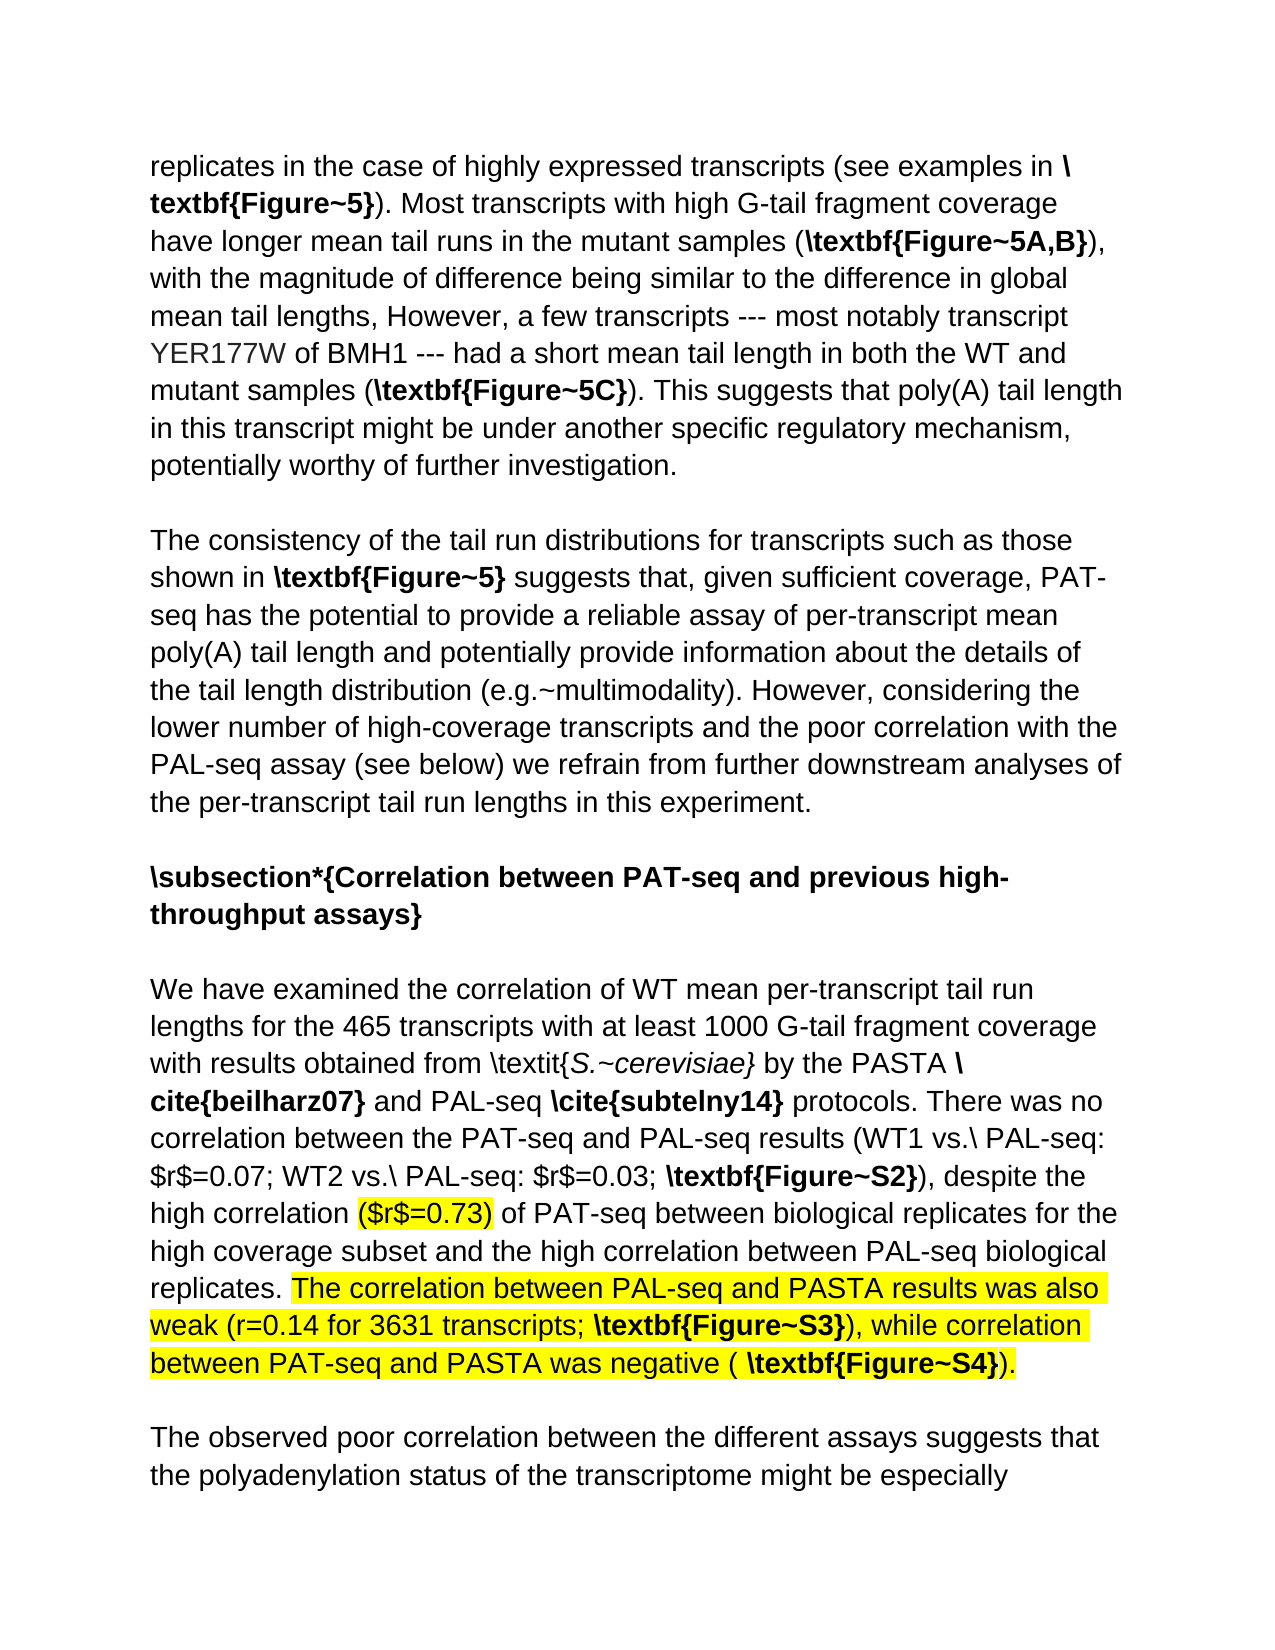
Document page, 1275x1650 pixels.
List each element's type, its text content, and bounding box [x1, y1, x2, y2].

text replicates in the case of highly expressed transcripts (see examples in \textbf{Figure~5}). Most transcripts with high G-tail fragment coverage have longer mean tail runs in the mutant samples (\textbf{Figure~5A,B}), with the magnitude of difference being similar to the difference in global mean tail lengths, However, a few transcripts --- most notably transcript YER177W of BMH1 --- had a short mean tail length in both the WT and mutant samples (\textbf{Figure~5C}). This suggests that poly(A) tail length in this transcript might be under another specific regulatory mechanism, potentially worthy of further investigation. [150, 150, 1125, 482]
text \subsection*{Correlation between PAT-seq and previous high-throughput assays} [150, 861, 1125, 931]
text The observed poor correlation between the different assays suggests that the polyadenylation status of the transcriptome might be especially [150, 1421, 1125, 1491]
text The consistency of the tail run distributions for transcripts such as those shown in \textbf{Figure~5} suggests that, given sufficient coverage, PAT-seq has the potential to provide a reliable assay of per-transcript mean poly(A) tail length and potentially provide information about the details of the tail length distribution (e.g.~multimodality). However, considering the lower number of high-coverage transcripts and the poor correlation with the PAL-seq assay (see below) we refrain from further downstream analyses of the per-transcript tail run lengths in this experiment. [150, 524, 1125, 818]
text We have examined the correlation of WT mean per-transcript tail run lengths for the 465 transcripts with at least 1000 G-tail fragment coverage with results obtained from \textit{S.~cerevisiae} by the PASTA \cite{beilharz07} and PAL-seq \cite{subtelny14} protocols. There was no correlation between the PAT-seq and PAL-seq results (WT1 vs.\ PAL-seq: $r$=0.07; WT2 vs.\ PAL-seq: $r$=0.03; \textbf{Figure~S2}), despite the high correlation ($r$=0.73) of PAT-seq between biological replicates for the high coverage subset and the high correlation between PAL-seq biological replicates. The correlation between PAL-seq and PASTA results was also weak (r=0.14 for 3631 transcripts; \textbf{Figure~S3}), while correlation between PAT-seq and PASTA was negative ( \textbf{Figure~S4}). [150, 973, 1125, 1379]
